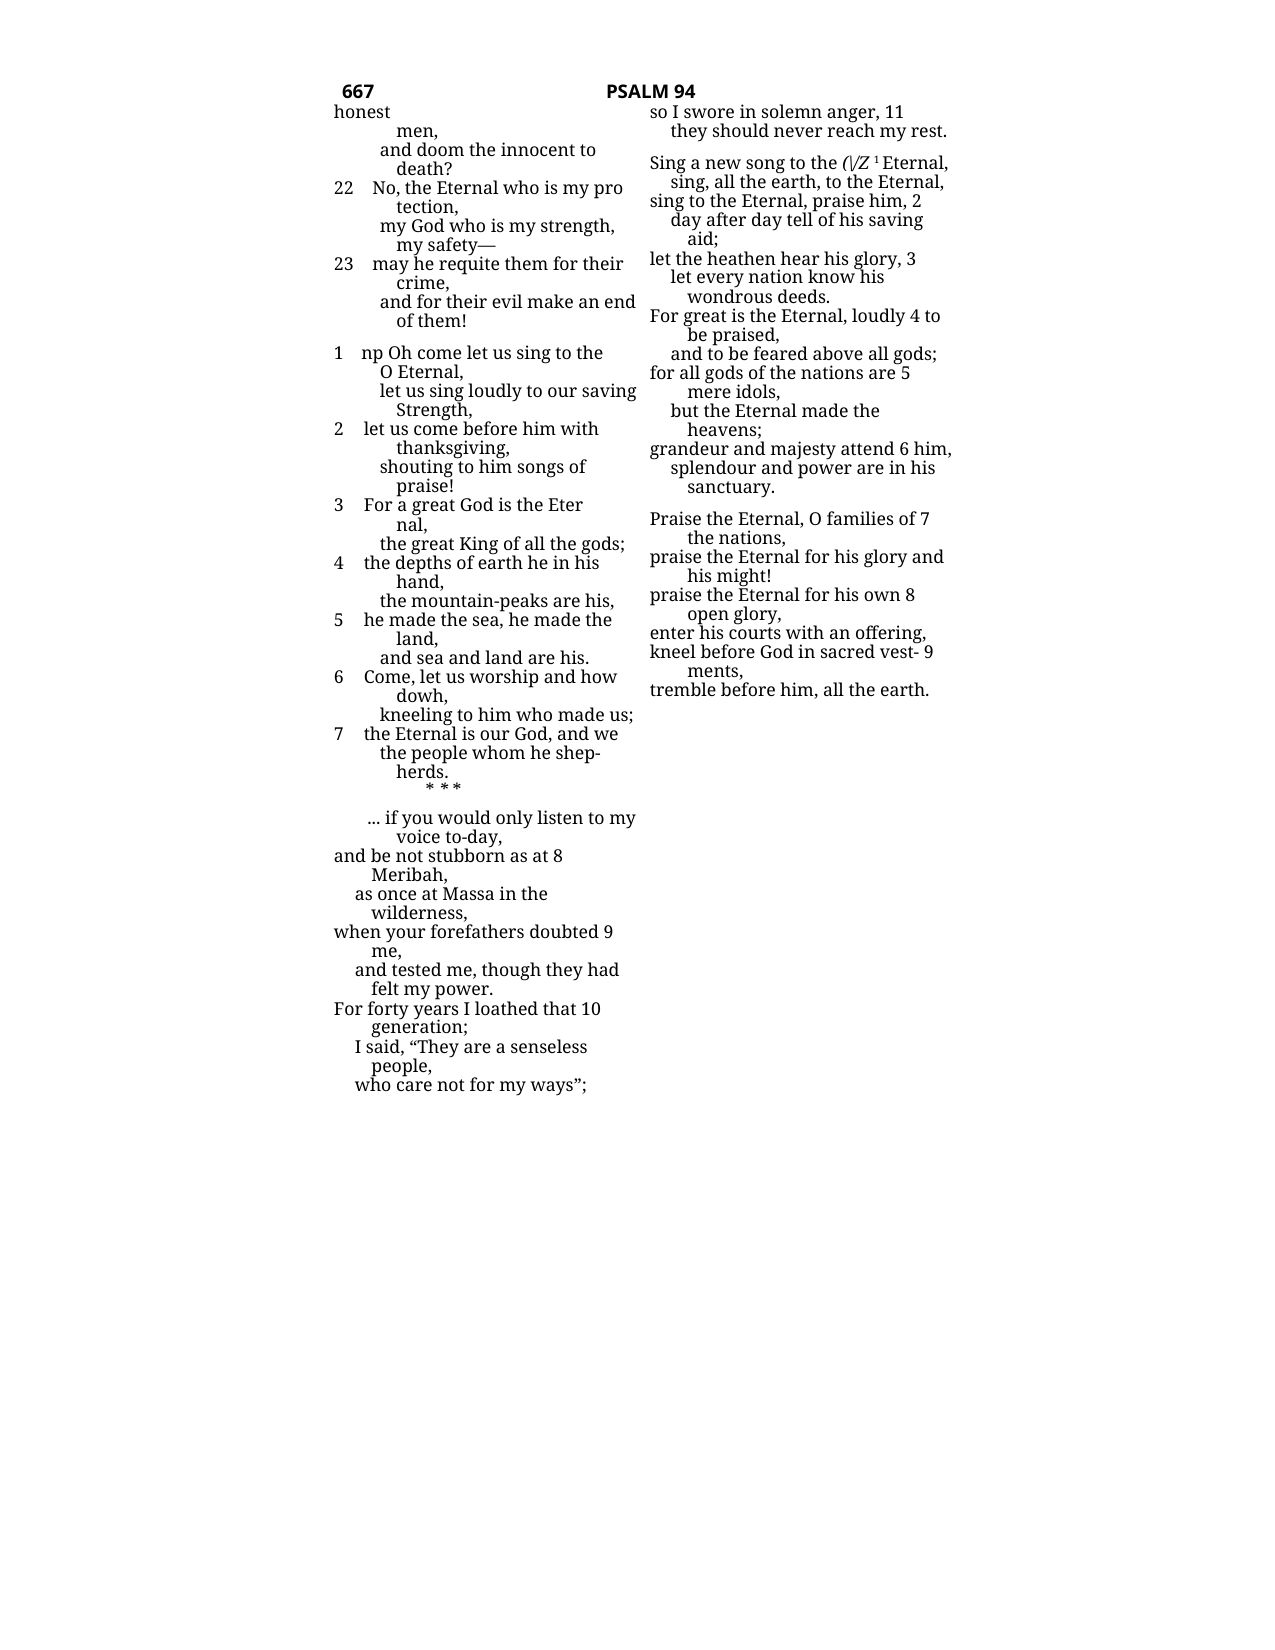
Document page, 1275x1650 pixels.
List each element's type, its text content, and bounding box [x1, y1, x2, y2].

text let every nation know his wondrous deeds. [670, 269, 955, 307]
list may he requite them for their [334, 255, 639, 274]
text my God who is my strength, my safety— [379, 217, 639, 255]
text and tested me, though they had felt my power. [354, 962, 639, 1000]
text the people whom he shep­herds. [379, 744, 639, 783]
text enter his courts with an offering, [649, 624, 955, 643]
text sing to the Eternal, praise him, 2 [649, 192, 955, 212]
text grandeur and majesty attend 6 him, [649, 440, 955, 459]
text crime, [396, 274, 639, 293]
text Sing a new song to the (\/Z 1 Eternal, [649, 154, 955, 173]
text men, [396, 122, 639, 141]
text let us sing loudly to our saving Strength, [379, 382, 639, 420]
text and be not stubborn as at 8 Meribah, [334, 847, 639, 885]
list the depths of earth he in his [334, 554, 639, 573]
text kneel before God in sacred vest- 9 ments, [649, 643, 955, 682]
text the mountain-peaks are his, [379, 592, 639, 611]
text sing, all the earth, to the Eternal, [670, 173, 955, 192]
text land, [396, 630, 639, 649]
text * * * [425, 783, 639, 800]
text and doom the innocent to death? [379, 141, 639, 179]
text For forty years I loathed that 10 generation; [334, 1000, 639, 1038]
text I said, “They are a senseless people, [354, 1038, 639, 1076]
text ... if you would only listen to my voice to-day, [367, 809, 639, 847]
text let the heathen hear his glory, 3 [649, 250, 955, 269]
text splendour and power are in his sanctuary. [670, 459, 955, 497]
text and to be feared above all gods; [670, 345, 955, 364]
text thanksgiving, [396, 439, 639, 458]
text tremble before him, all the earth. [649, 682, 955, 701]
text praise the Eternal for his own 8 open glory, [649, 586, 955, 624]
list For a great God is the Eter­ [334, 497, 639, 516]
text dowh, [396, 687, 639, 706]
text they should never reach my rest. [670, 122, 955, 141]
text and sea and land are his. [379, 649, 639, 668]
list np Oh come let us sing to the [334, 344, 639, 363]
text but the Eternal made the heavens; [670, 402, 955, 440]
text shouting to him songs of praise! [379, 458, 639, 497]
text Praise the Eternal, O families of 7 the nations, [649, 510, 955, 548]
list he made the sea, he made the [334, 611, 639, 630]
text and for their evil make an end of them! [379, 293, 639, 332]
text the great King of all the gods; [379, 535, 639, 554]
list honest [334, 103, 639, 122]
list No, the Eternal who is my pro­ [334, 179, 639, 198]
text so I swore in solemn anger, 11 [649, 103, 955, 122]
text hand, [396, 573, 639, 592]
text For great is the Eternal, loudly 4 to be praised, [649, 307, 955, 345]
text for all gods of the nations are 5 mere idols, [649, 364, 955, 402]
text kneeling to him who made us; [379, 706, 639, 725]
text nal, [396, 516, 639, 535]
list Come, let us worship and how [334, 668, 639, 687]
list the Eternal is our God, and we [334, 725, 639, 744]
list let us come before him with [334, 420, 639, 439]
text tection, [396, 198, 639, 217]
text praise the Eternal for his glory and his might! [649, 548, 955, 586]
text as once at Massa in the wilderness, [354, 885, 639, 923]
text day after day tell of his saving aid; [670, 212, 955, 250]
text when your forefathers doubted 9 me, [334, 923, 639, 962]
text O Eternal, [379, 363, 639, 382]
text who care not for my ways”; [354, 1076, 639, 1095]
